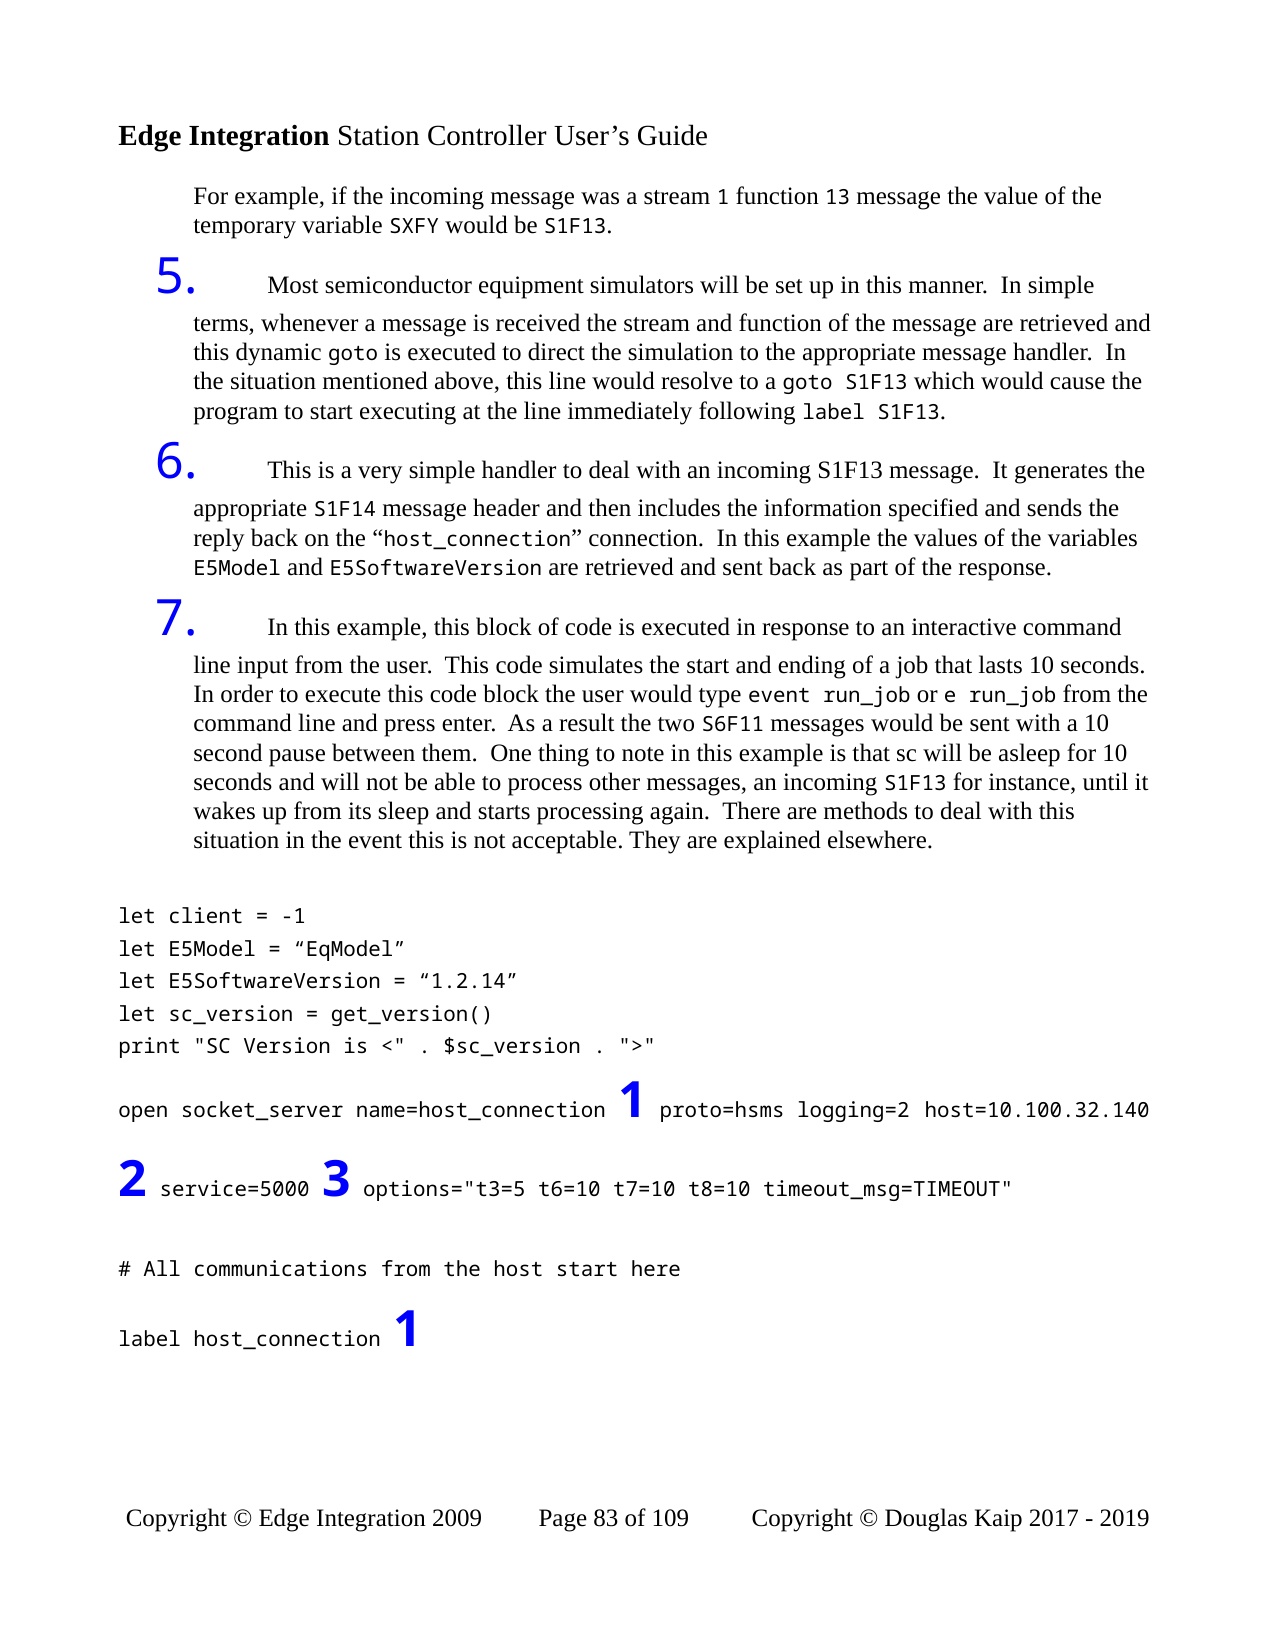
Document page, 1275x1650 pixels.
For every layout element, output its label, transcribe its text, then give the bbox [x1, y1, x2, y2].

list Most semiconductor equipment simulators will be set up in this manner. In simple terms, whenever a message is received the stream and function of the message are retrieved and this dynamic goto is executed to direct the simulation to the appropriate message handler. In the situation mentioned above, this line would resolve to a goto S1F13 which would cause the program to start executing at the line immediately following label S1F13. [156, 240, 1157, 425]
list In this example, this block of code is executed in response to an interactive command line input from the user. This code simulates the start and ending of a job that lasts 10 seconds. In order to execute this code block the user would type event run_job or e run_job from the command line and press enter. As a result the two S6F11 messages would be sent with a 10 second pause between them. One thing to note in this example is that sc will be asleep for 10 seconds and will not be able to process other messages, an incoming S1F13 for instance, until it wakes up from its sleep and starts processing again. There are methods to deal with this situation in the event this is not acceptable. They are explained elsewhere. [156, 582, 1157, 853]
text # All communications from the host start here label host_connection 1 [118, 1254, 1157, 1361]
list This is a very simple handler to deal with an incoming S1F13 message. It generates the appropriate S1F14 message header and then includes the information specified and sends the reply back on the “host_connection” connection. In this example the values of the variables E5Model and E5SoftwareVersion are retrieved and sent back as part of the response. [156, 425, 1157, 582]
list For example, if the incoming message was a stream 1 function 13 message the value of the temporary variable SXFY would be S1F13. [156, 181, 1157, 240]
text let client = -1 [118, 901, 1157, 929]
text print "SC Version is <" . $sc_version . ">" [118, 1032, 1157, 1060]
text let E5Model = “EqModel” [118, 934, 1157, 962]
text open socket_server name=host_connection 1 proto=hsms logging=2 host=10.100.32.140 2 service=5000 3 options="t3=5 t6=10 t7=10 t8=10 timeout_msg=TIMEOUT" [118, 1064, 1157, 1211]
text let E5SoftwareVersion = “1.2.14” [118, 966, 1157, 995]
text let sc_version = get_version() [118, 999, 1157, 1027]
